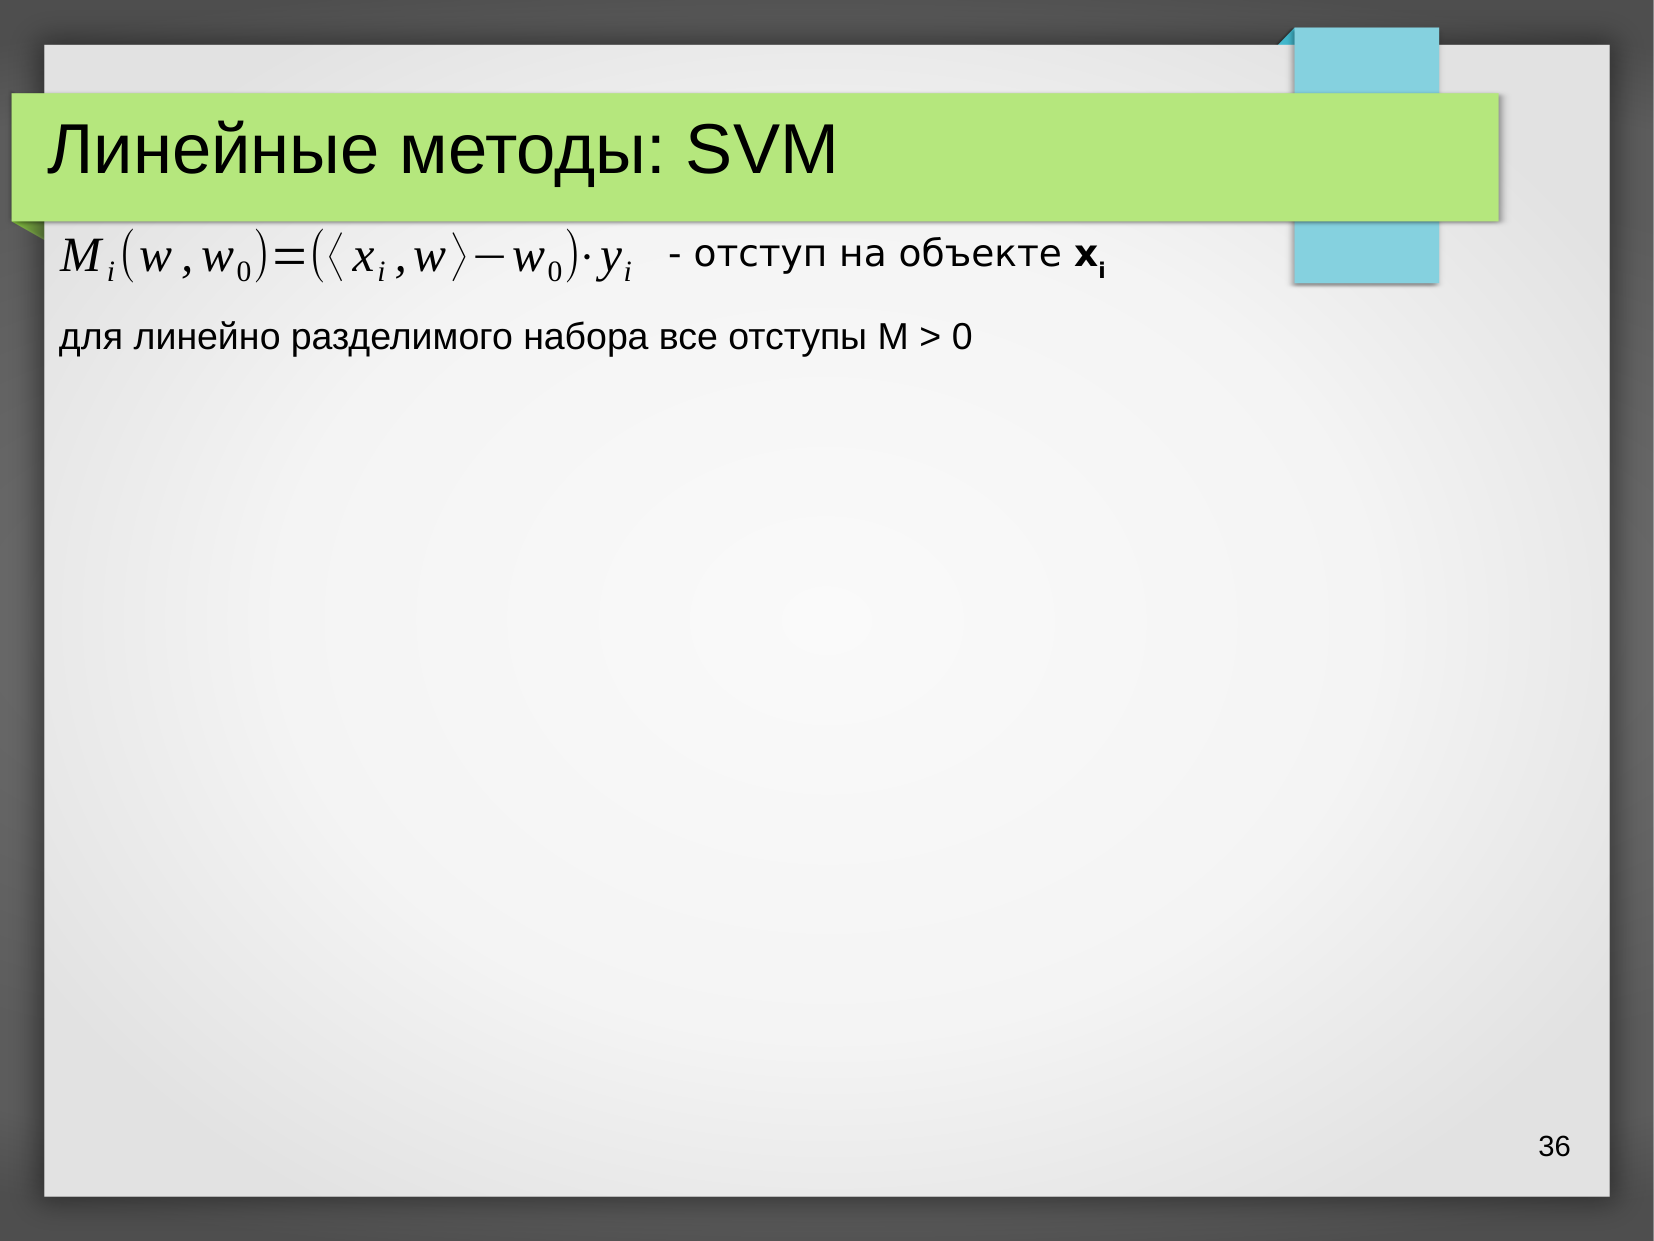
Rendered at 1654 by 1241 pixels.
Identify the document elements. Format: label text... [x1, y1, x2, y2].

picture [0, 0, 1654, 1241]
title Линейные методы: SVM [47, 109, 1501, 189]
text_box - отступ на объекте xi [653, 224, 1146, 292]
text_box для линейно разделимого набора все отступы M > 0 [59, 307, 981, 367]
chart [51, 227, 639, 292]
